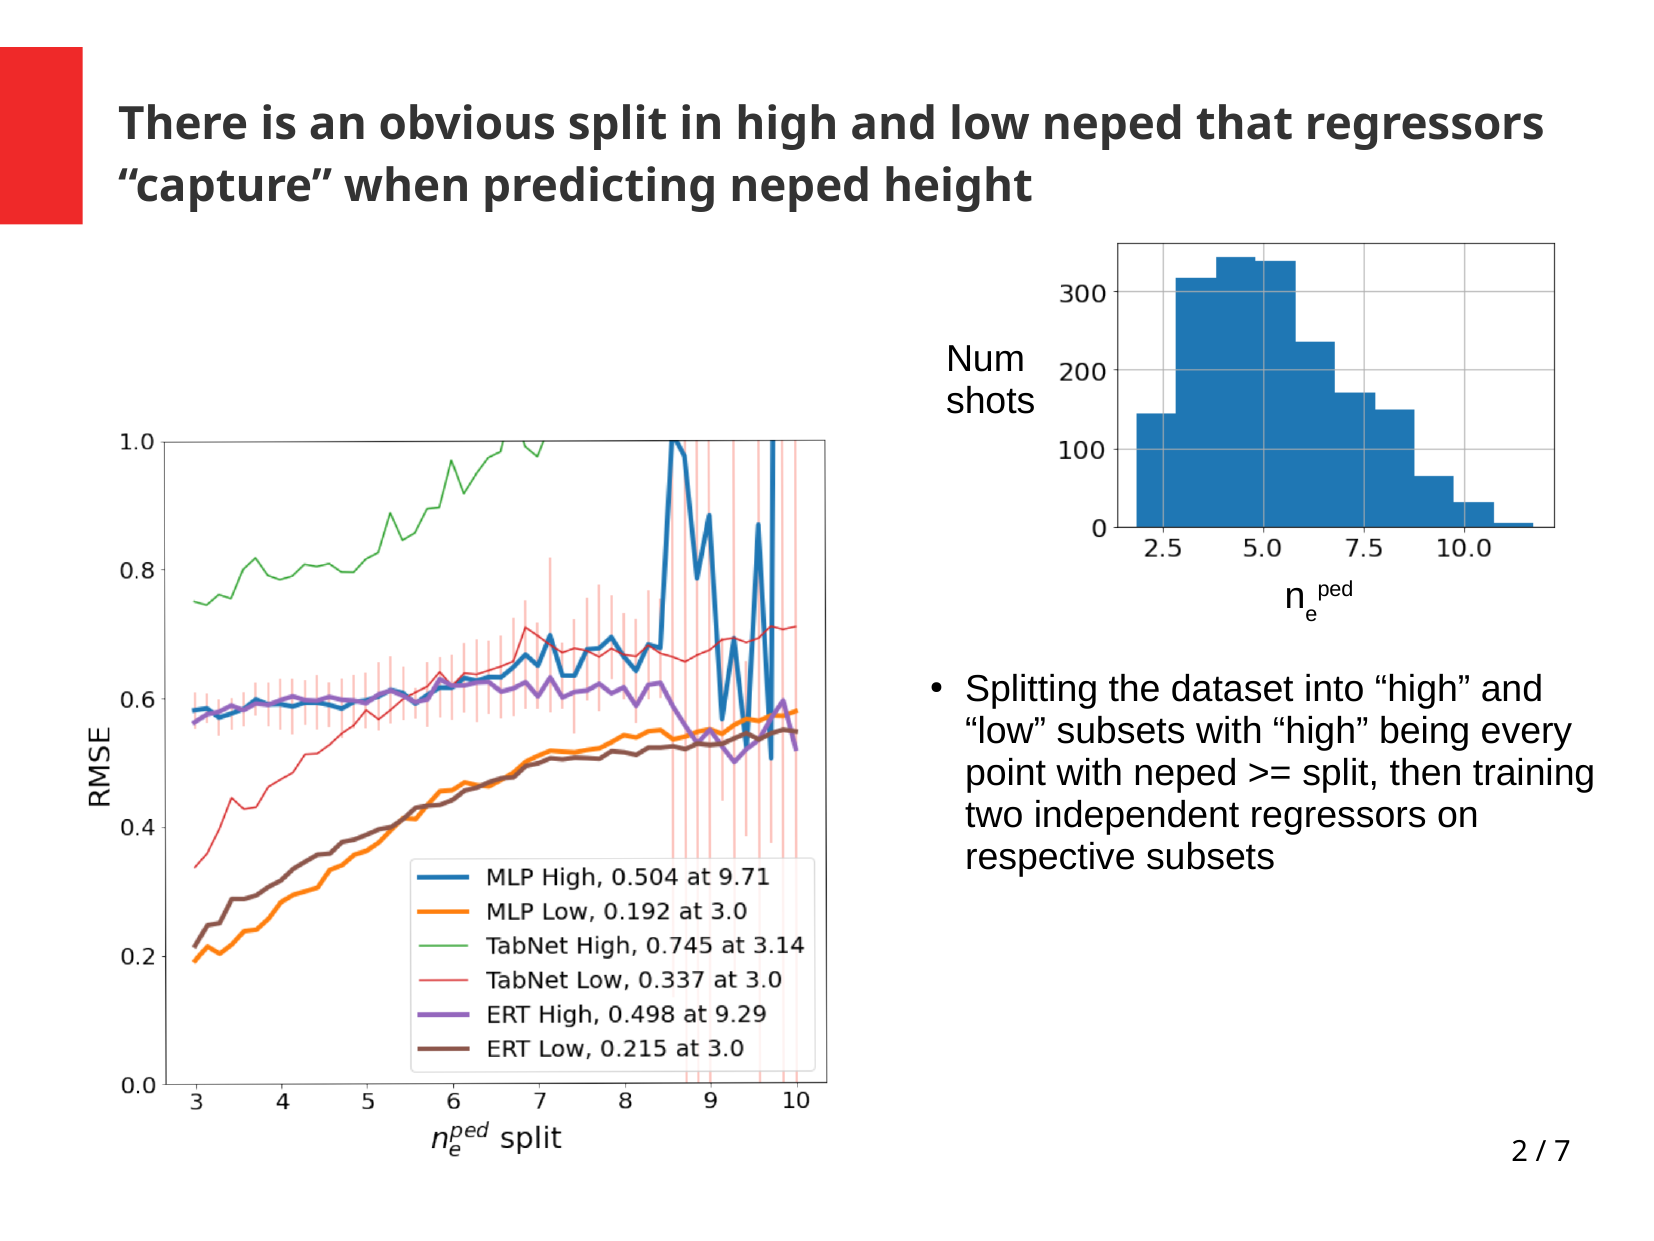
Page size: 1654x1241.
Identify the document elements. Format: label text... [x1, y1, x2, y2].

text_box Num shots [931, 330, 1105, 471]
text_box Splitting the dataset into “high” and “low” subsets with “high” being every point with neped >= split, then training two independent regressors on respective subsets [915, 660, 1621, 927]
text_box neped [1269, 567, 1390, 676]
picture [1048, 235, 1562, 571]
title There is an obvious split in high and low neped that regressors “capture” when predicting neped height [118, 49, 1571, 257]
picture [75, 421, 834, 1171]
